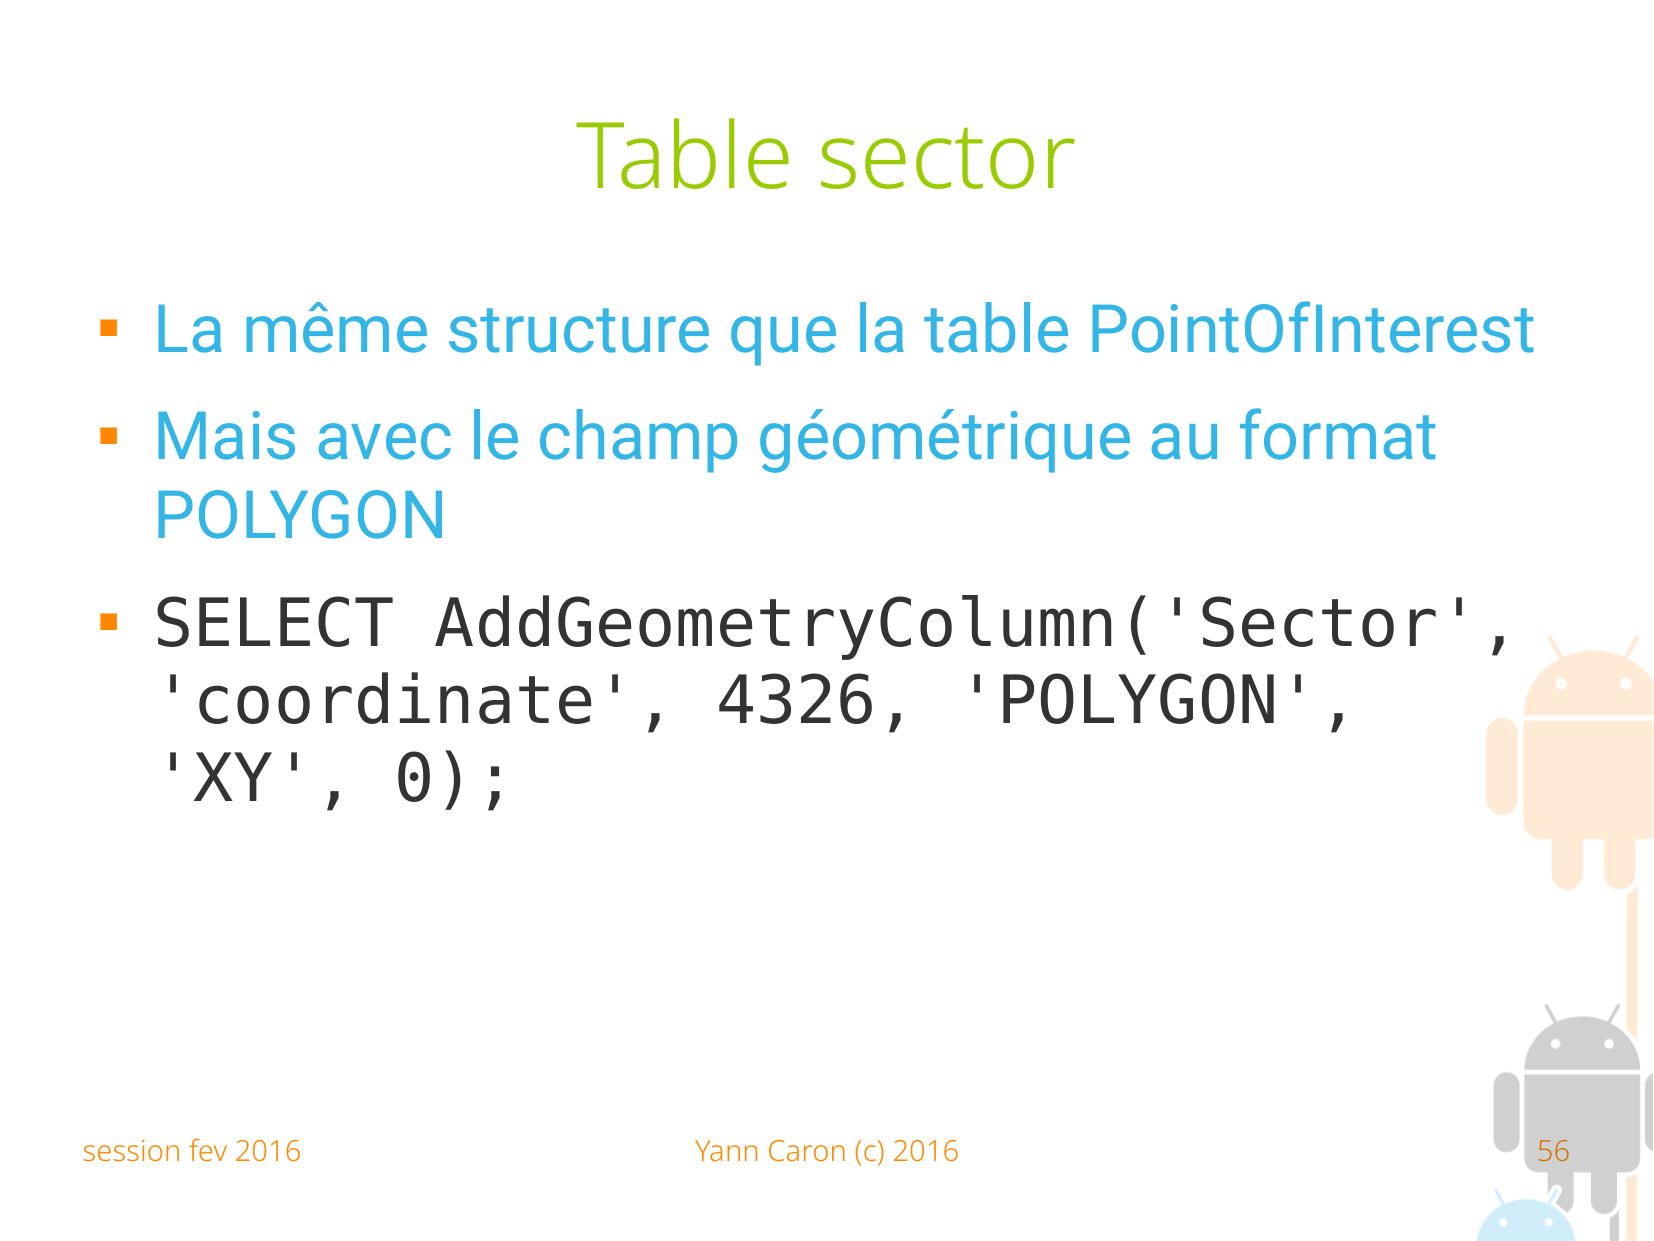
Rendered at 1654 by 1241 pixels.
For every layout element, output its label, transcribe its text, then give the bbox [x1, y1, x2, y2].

title Table sector [82, 49, 1571, 257]
list La même structure que la table PointOfInterest Mais avec le champ géométrique au format POLYGON SELECT AddGeometryColumn('Sector', 'coordinate', 4326, 'POLYGON', 'XY', 0); [82, 290, 1571, 1010]
picture [240, 423, 1654, 1241]
